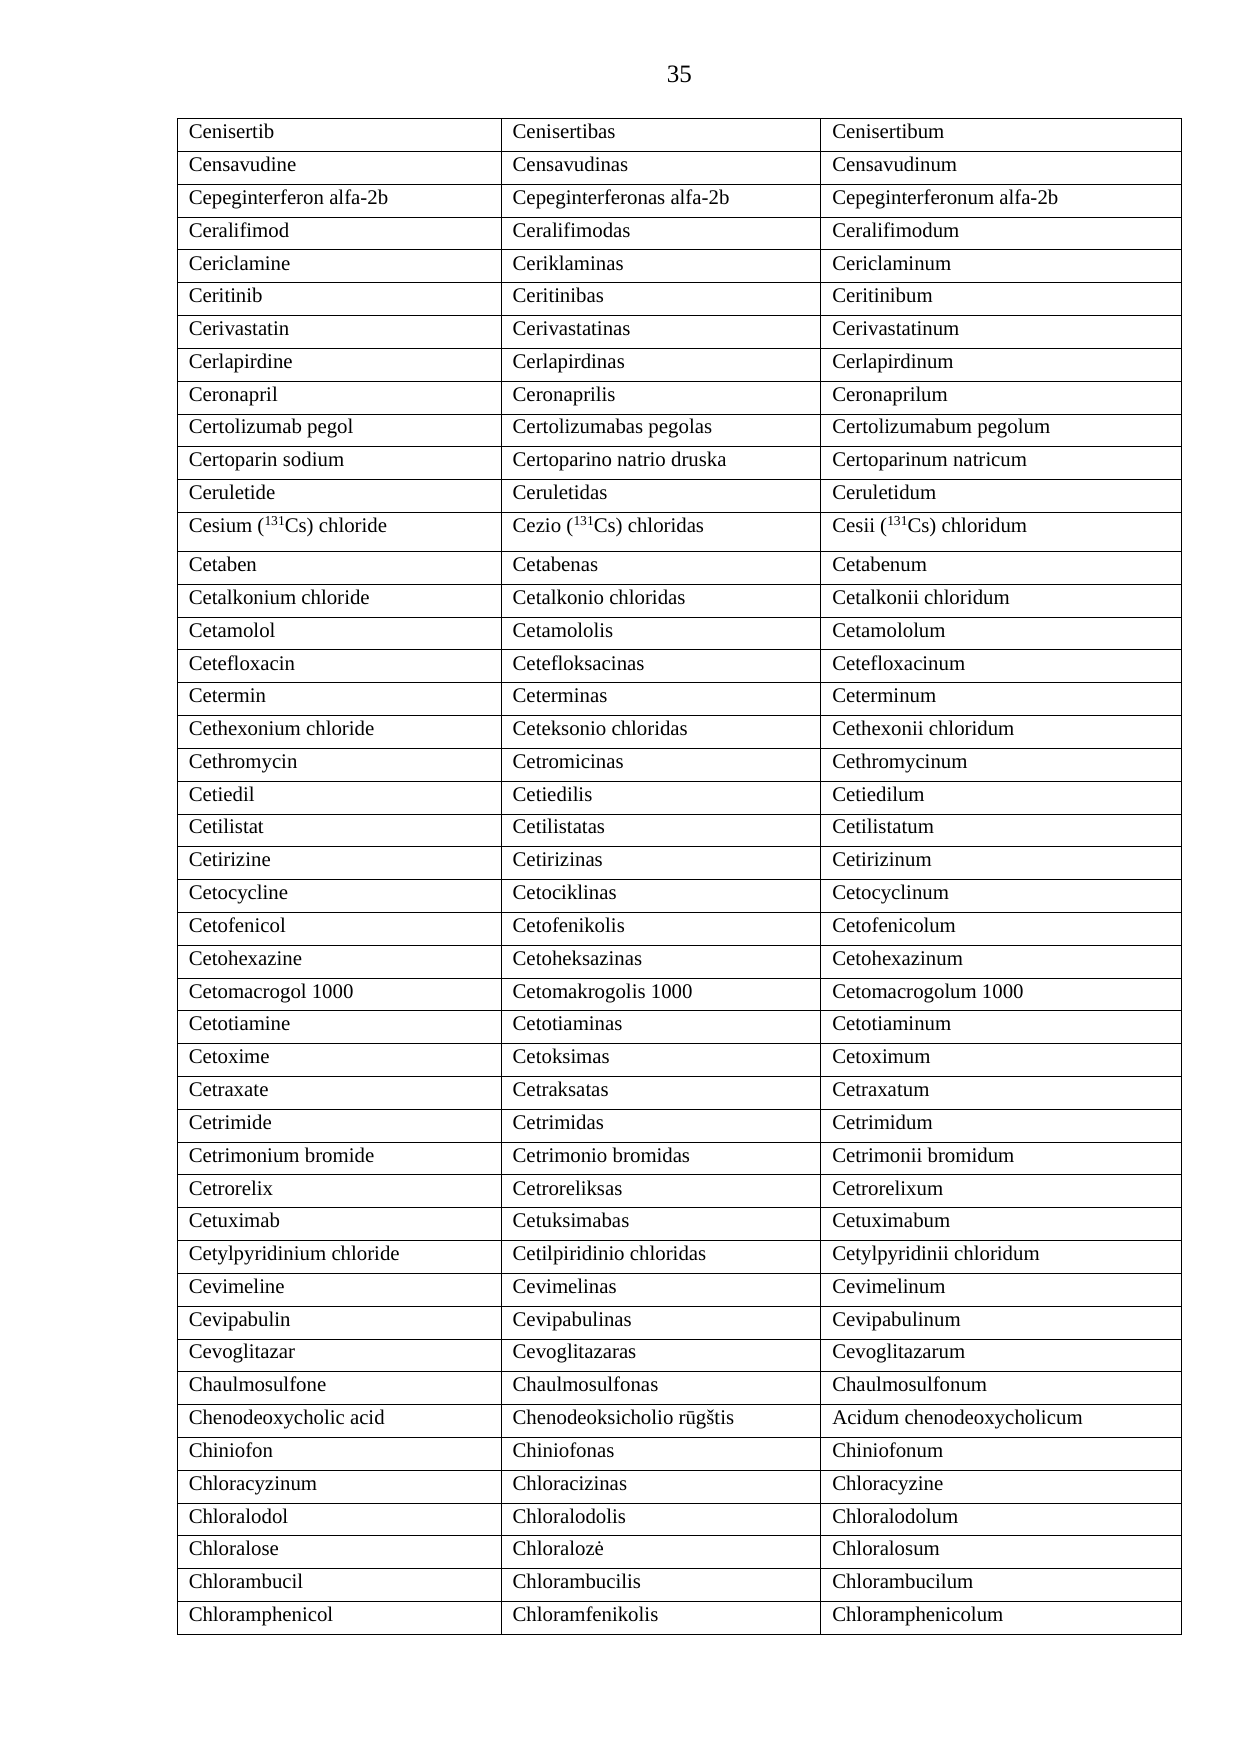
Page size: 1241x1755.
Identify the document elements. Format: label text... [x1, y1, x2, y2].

table_cell Cetomacrogolum 1000 [821, 979, 1181, 1010]
table_cell Cevipabulinum [821, 1307, 1181, 1338]
table_cell Cetaben [178, 552, 501, 584]
table_cell Cetrimonii bromidum [821, 1143, 1181, 1174]
table_cell Cetilistatum [821, 815, 1181, 846]
table_cell Cetabenum [821, 552, 1181, 584]
table_cell Certolizumab pegol [178, 415, 501, 446]
table_cell Cetefloxacinum [821, 650, 1181, 682]
table_cell Cetotiaminas [502, 1011, 820, 1043]
table_cell Chlorambucilis [502, 1569, 820, 1601]
table_cell Chloralodol [178, 1504, 501, 1535]
table_cell Cetotiaminum [821, 1011, 1181, 1043]
table_cell Cetrorelix [178, 1175, 501, 1207]
table_cell Ceritinibum [821, 283, 1181, 315]
table_cell Chloracyzine [821, 1471, 1181, 1502]
table_cell Ceruletidum [821, 480, 1181, 512]
table_cell Cetylpyridinii chloridum [821, 1241, 1181, 1273]
table_cell Chloramfenikolis [502, 1602, 820, 1634]
table_cell Cesii (131Cs) chloridum [821, 513, 1181, 551]
table_cell Cetiedilis [502, 782, 820, 813]
table_cell Cethromycin [178, 749, 501, 781]
table_cell Chenodeoksicholio rūgštis [502, 1405, 820, 1437]
table_cell Cesium (131Cs) chloride [178, 513, 501, 551]
table_cell Cetefloksacinas [502, 650, 820, 682]
table_cell Cevimeline [178, 1274, 501, 1306]
table_cell Cetraxatum [821, 1077, 1181, 1109]
table_cell Cethromycinum [821, 749, 1181, 781]
table_cell Cetohexazine [178, 946, 501, 977]
table_cell Cetiedilum [821, 782, 1181, 813]
table_cell Chlorambucil [178, 1569, 501, 1601]
table_cell Cevipabulinas [502, 1307, 820, 1338]
table_cell Cetomakrogolis 1000 [502, 979, 820, 1010]
table_cell Cethexonium chloride [178, 716, 501, 748]
table_cell Cetamololis [502, 618, 820, 649]
table_cell Chloralodolum [821, 1504, 1181, 1535]
table_cell Cetuximabum [821, 1208, 1181, 1240]
table_cell Cetoheksazinas [502, 946, 820, 977]
table_cell Cevipabulin [178, 1307, 501, 1338]
table_cell Chiniofon [178, 1438, 501, 1470]
table_cell Cezio (131Cs) chloridas [502, 513, 820, 551]
table_cell Cetofenicol [178, 913, 501, 945]
table_cell Ceritinib [178, 283, 501, 315]
table_cell Cetalkonii chloridum [821, 585, 1181, 617]
table_cell Chlorambucilum [821, 1569, 1181, 1601]
table_cell Certolizumabum pegolum [821, 415, 1181, 446]
table_cell Cevoglitazar [178, 1340, 501, 1371]
table_cell Chloralodolis [502, 1504, 820, 1535]
table_cell Cetilistat [178, 815, 501, 846]
table_cell Cevoglitazaras [502, 1340, 820, 1371]
table_cell Cetrimonium bromide [178, 1143, 501, 1174]
table_cell Cetirizinum [821, 847, 1181, 879]
table_cell Certolizumabas pegolas [502, 415, 820, 446]
table_cell Cericlaminum [821, 250, 1181, 282]
table_cell Cetrorelixum [821, 1175, 1181, 1207]
table_cell Chenodeoxycholic acid [178, 1405, 501, 1437]
table_cell Cetocyclinum [821, 880, 1181, 912]
table_cell Ceteksonio chloridas [502, 716, 820, 748]
table_cell Cetohexazinum [821, 946, 1181, 977]
table_cell Ceruletide [178, 480, 501, 512]
table_cell Chiniofonum [821, 1438, 1181, 1470]
table_cell Ceruletidas [502, 480, 820, 512]
table_cell Chloramphenicolum [821, 1602, 1181, 1634]
table_cell Chiniofonas [502, 1438, 820, 1470]
table_cell Cerivastatin [178, 316, 501, 348]
table_cell Ceralifimodum [821, 218, 1181, 249]
table_cell Cetamolol [178, 618, 501, 649]
table_cell Cetofenikolis [502, 913, 820, 945]
table_cell Cerivastatinum [821, 316, 1181, 348]
table_cell Cetrimonio bromidas [502, 1143, 820, 1174]
table_cell Cerlapirdinum [821, 349, 1181, 381]
table_cell Cetilpiridinio chloridas [502, 1241, 820, 1273]
table_cell Cetrimide [178, 1110, 501, 1142]
table_cell Cetilistatas [502, 815, 820, 846]
table_cell Cetroreliksas [502, 1175, 820, 1207]
table_cell Ceralifimod [178, 218, 501, 249]
table_cell Cetrimidum [821, 1110, 1181, 1142]
table_cell Cetofenicolum [821, 913, 1181, 945]
table_cell Cetirizinas [502, 847, 820, 879]
table_cell Censavudinum [821, 152, 1181, 184]
table_cell Ceronapril [178, 382, 501, 413]
table_cell Chaulmosulfonum [821, 1372, 1181, 1404]
table_cell Ceriklaminas [502, 250, 820, 282]
table_cell Certoparino natrio druska [502, 447, 820, 479]
table_cell Cerlapirdine [178, 349, 501, 381]
table_cell Cenisertibum [821, 119, 1181, 151]
table_cell Cetalkonium chloride [178, 585, 501, 617]
table_cell Ceritinibas [502, 283, 820, 315]
table_cell Cethexonii chloridum [821, 716, 1181, 748]
table_cell Cetamololum [821, 618, 1181, 649]
table_cell Cetylpyridinium chloride [178, 1241, 501, 1273]
table_cell Ceralifimodas [502, 218, 820, 249]
table_cell Cevoglitazarum [821, 1340, 1181, 1371]
table_cell Certoparinum natricum [821, 447, 1181, 479]
table_cell Chloracizinas [502, 1471, 820, 1502]
table_cell Cetoksimas [502, 1044, 820, 1076]
table_cell Cetoximum [821, 1044, 1181, 1076]
table_cell Cetraxate [178, 1077, 501, 1109]
table_cell Cepeginterferonas alfa-2b [502, 185, 820, 217]
table_cell Cetalkonio chloridas [502, 585, 820, 617]
table_cell Acidum chenodeoxycholicum [821, 1405, 1181, 1437]
table_cell Cetiedil [178, 782, 501, 813]
table_cell Censavudinas [502, 152, 820, 184]
table_cell Cepeginterferonum alfa-2b [821, 185, 1181, 217]
table_cell Cenisertib [178, 119, 501, 151]
table_cell Cetocycline [178, 880, 501, 912]
table_cell Cetermin [178, 683, 501, 715]
table_cell Chaulmosulfone [178, 1372, 501, 1404]
table_cell Cerivastatinas [502, 316, 820, 348]
table_cell Cetuximab [178, 1208, 501, 1240]
table_cell Cetoxime [178, 1044, 501, 1076]
table_cell Cepeginterferon alfa-2b [178, 185, 501, 217]
table_cell Chloramphenicol [178, 1602, 501, 1634]
table_cell Chloralose [178, 1536, 501, 1568]
table_cell Cenisertibas [502, 119, 820, 151]
table_cell Censavudine [178, 152, 501, 184]
table_cell Cetuksimabas [502, 1208, 820, 1240]
table_cell Chaulmosulfonas [502, 1372, 820, 1404]
table_cell Cetefloxacin [178, 650, 501, 682]
table_cell Ceronaprilis [502, 382, 820, 413]
table_cell Cetrimidas [502, 1110, 820, 1142]
table_cell Ceronaprilum [821, 382, 1181, 413]
table_cell Cericlamine [178, 250, 501, 282]
table_cell Ceterminum [821, 683, 1181, 715]
table_cell Cetotiamine [178, 1011, 501, 1043]
table_cell Cetabenas [502, 552, 820, 584]
table_cell Chloracyzinum [178, 1471, 501, 1502]
table_cell Cetirizine [178, 847, 501, 879]
table_cell Cetociklinas [502, 880, 820, 912]
table_cell Chloralosum [821, 1536, 1181, 1568]
table_cell Cerlapirdinas [502, 349, 820, 381]
table_cell Certoparin sodium [178, 447, 501, 479]
table_cell Cevimelinas [502, 1274, 820, 1306]
table_cell Chloralozė [502, 1536, 820, 1568]
table_cell Cevimelinum [821, 1274, 1181, 1306]
table_cell Cetromicinas [502, 749, 820, 781]
table_cell Ceterminas [502, 683, 820, 715]
table_cell Cetraksatas [502, 1077, 820, 1109]
table_cell Cetomacrogol 1000 [178, 979, 501, 1010]
